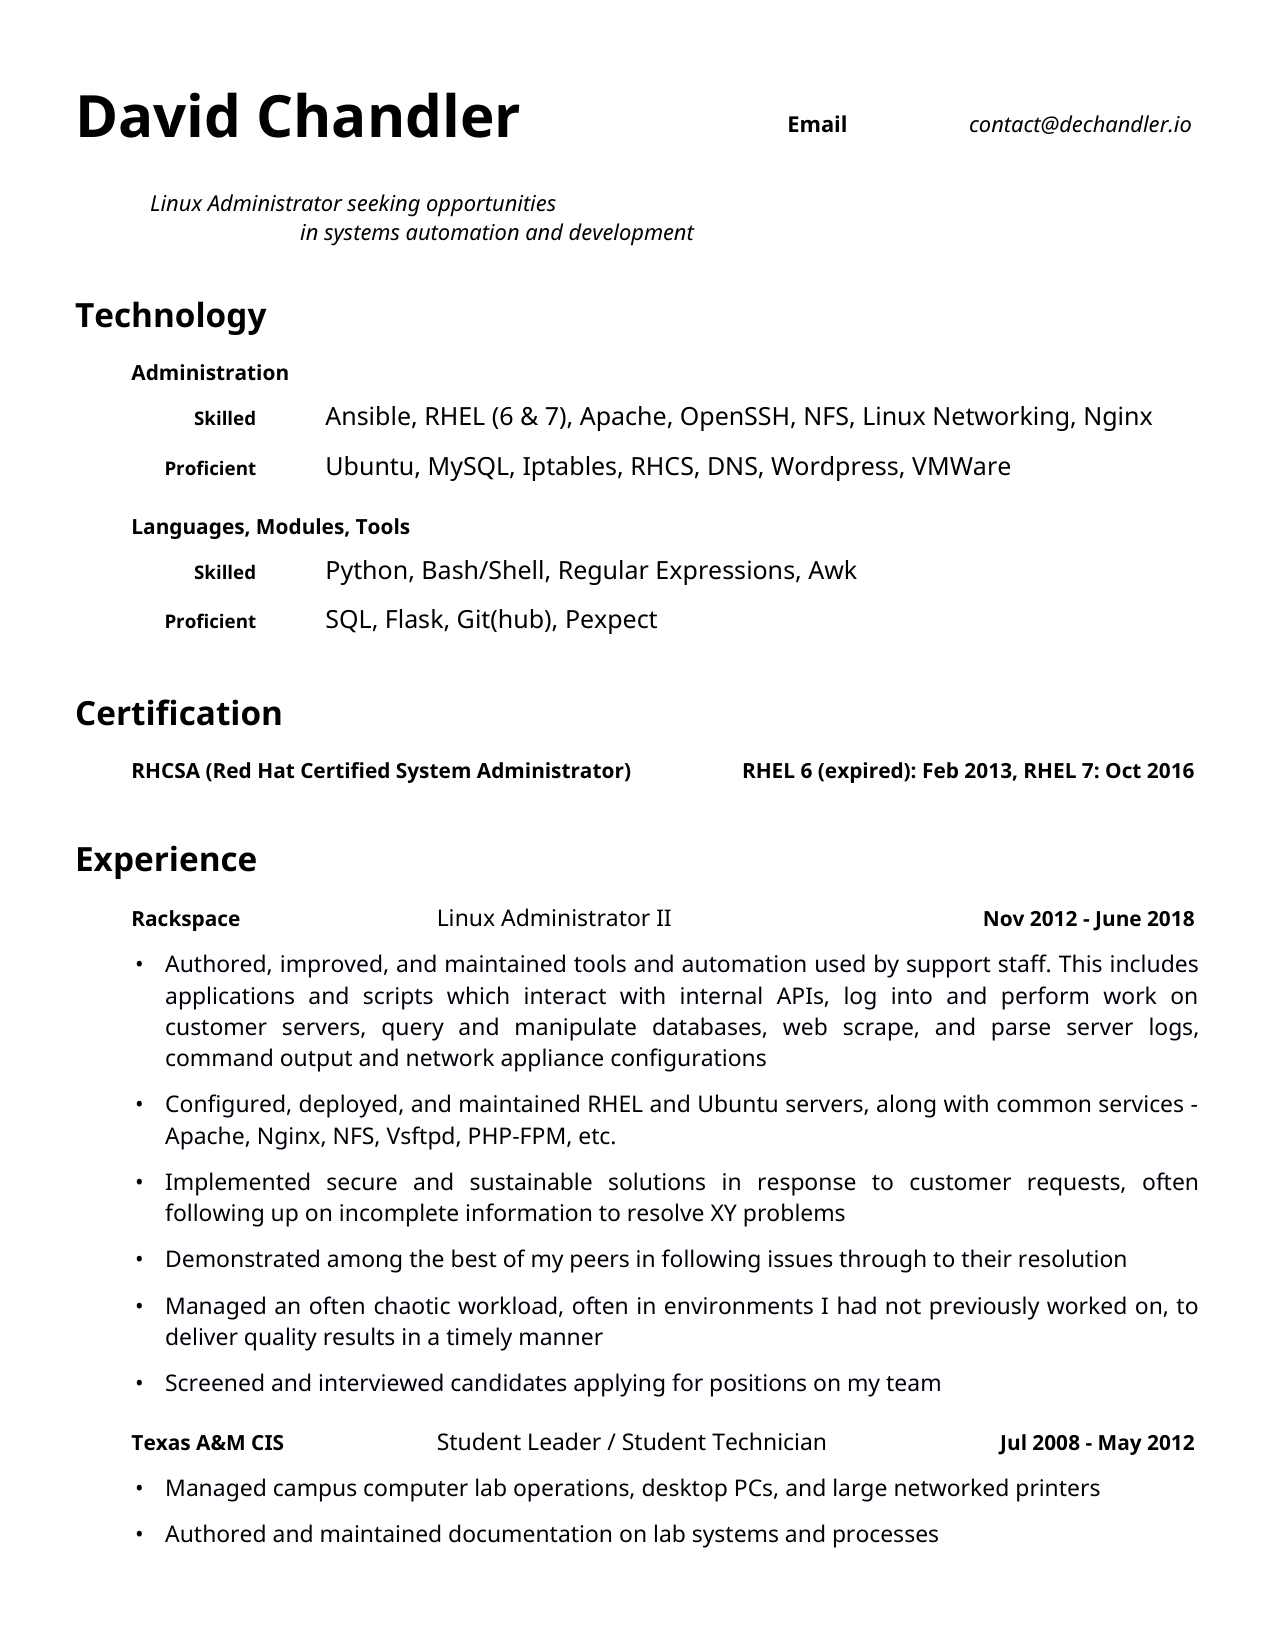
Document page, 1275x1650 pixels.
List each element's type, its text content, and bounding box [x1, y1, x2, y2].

list Managed campus computer lab operations, desktop PCs, and large networked printers [135, 1472, 1200, 1503]
list Demonstrated among the best of my peers in following issues through to their resolution [135, 1243, 1200, 1275]
text Skilled Python, Bash/Shell, Regular Expressions, Awk [75, 553, 1200, 587]
text Rackspace Linux Administrator II Nov 2012 - June 2018 [131, 902, 1200, 933]
text Proficient SQL, Flask, Git(hub), Pexpect [75, 602, 1200, 636]
list Implemented secure and sustainable solutions in response to customer requests, often following up on incomplete information to resolve XY problems [135, 1166, 1200, 1228]
text Certification [75, 690, 1200, 735]
text Texas A&M CIS Student Leader / Student Technician Jul 2008 - May 2012 [131, 1426, 1200, 1457]
list Authored and maintained documentation on lab systems and processes [135, 1518, 1200, 1549]
text Skilled Ansible, RHEL (6 & 7), Apache, OpenSSH, NFS, Linux Networking, Nginx [75, 399, 1200, 433]
list Configured, deployed, and maintained RHEL and Ubuntu servers, along with common services - Apache, Nginx, NFS, Vsftpd, PHP-FPM, etc. [135, 1088, 1200, 1151]
text David Chandler [75, 75, 750, 154]
table_cell Email [750, 104, 853, 145]
text Proficient Ubuntu, MySQL, Iptables, RHCS, DNS, Wordpress, VMWare [75, 448, 1200, 482]
text Linux Administrator seeking opportunities in systems automation and development [150, 187, 750, 247]
list Authored, improved, and maintained tools and automation used by support staff. This includes applications and scripts which interact with internal APIs, log into and perform work on customer servers, query and manipulate databases, web scrape, and parse server logs, command output and network appliance configurations [135, 948, 1200, 1073]
text Administration [131, 358, 1200, 387]
text Languages, Modules, Tools [131, 512, 1200, 541]
text RHCSA (Red Hat Certified System Administrator) RHEL 6 (expired): Feb 2013, RHEL 7: Oct 2016 [131, 756, 1200, 785]
list Screened and interviewed candidates applying for positions on my team [135, 1367, 1200, 1398]
text Technology [75, 292, 1200, 337]
text Experience [75, 836, 1200, 881]
list Managed an often chaotic workload, often in environments I had not previously worked on, to deliver quality results in a timely manner [135, 1290, 1200, 1352]
table_cell contact@dechandler.io [853, 104, 1200, 145]
